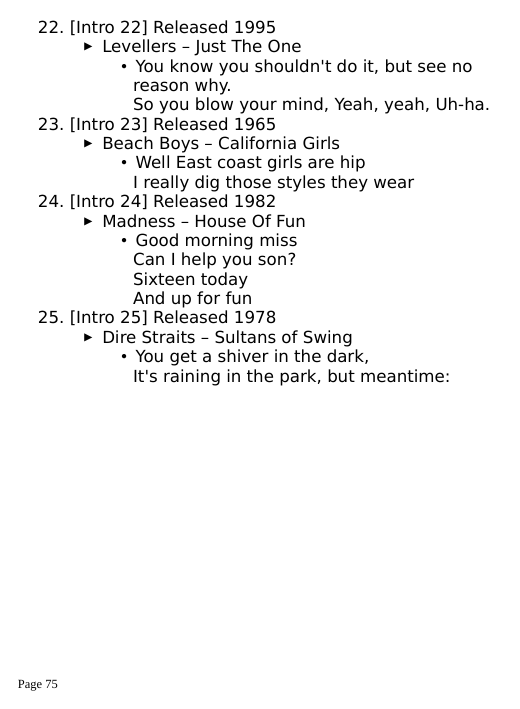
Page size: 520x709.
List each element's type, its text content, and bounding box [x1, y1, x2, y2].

list [Intro 24] Released 1982 [32, 192, 502, 211]
list [Intro 22] Released 1995 [32, 18, 502, 37]
list Well East coast girls are hip I really dig those styles they wear [121, 153, 502, 192]
list Dire Straits – Sultans of Swing [83, 328, 502, 347]
list Beach Boys – California Girls [83, 134, 502, 153]
list You know you shouldn't do it, but see no reason why. So you blow your mind, Yeah, yeah, Uh-ha. [121, 56, 502, 114]
list [Intro 23] Released 1965 [32, 114, 502, 134]
list You get a shiver in the dark, It's raining in the park, but meantime: [121, 347, 502, 386]
list [Intro 25] Released 1978 [32, 308, 502, 328]
list Levellers – Just The One [83, 37, 502, 56]
list Madness – House Of Fun [83, 211, 502, 231]
list Good morning miss Can I help you son? Sixteen today And up for fun [121, 231, 502, 308]
